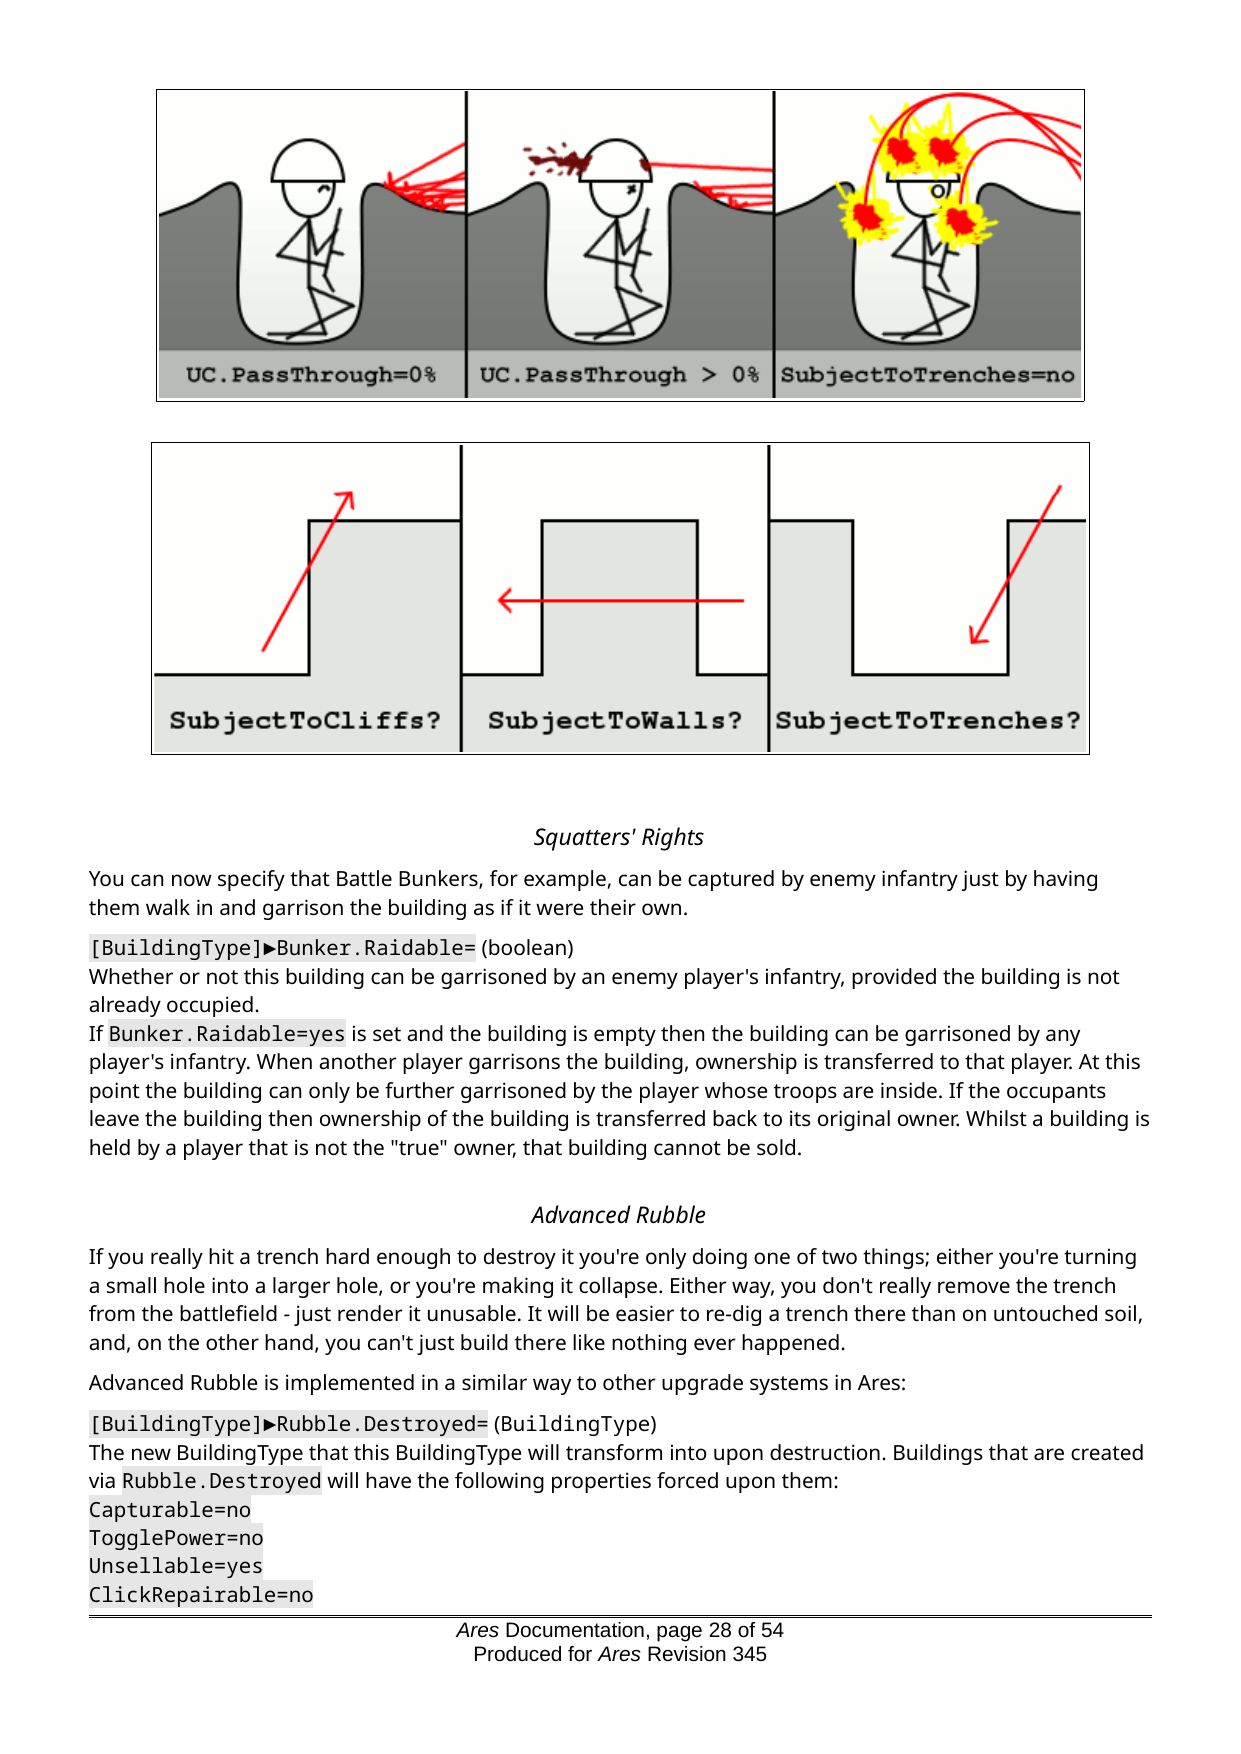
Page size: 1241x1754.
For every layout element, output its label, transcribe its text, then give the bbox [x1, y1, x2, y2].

text If you really hit a trench hard enough to destroy it you're only doing one of two things; either you're turning a small hole into a larger hole, or you're making it collapse. Either way, you don't really remove the trench from the battlefield - just render it unusable. It will be easier to re-dig a trench there than on untouched soil, and, on the other hand, you can't just build there like nothing ever happened. [88, 1242, 1152, 1356]
picture [154, 445, 1086, 752]
text [BuildingType]►Rubble.Destroyed= (BuildingType) The new BuildingType that this BuildingType will transform into upon destruction. Buildings that are created via Rubble.Destroyed will have the following properties forced upon them: Capturable=no TogglePower=no Unsellable=yes ClickRepairable=no [88, 1409, 1152, 1608]
picture [159, 91, 1082, 398]
text You can now specify that Battle Bunkers, for example, can be captured by enemy infantry just by having them walk in and garrison the building as if it were their own. [88, 864, 1152, 921]
subtitle Advanced Rubble [88, 1198, 1152, 1230]
text [BuildingType]►Bunker.Raidable= (boolean) Whether or not this building can be garrisoned by an enemy player's infantry, provided the building is not already occupied. If Bunker.Raidable=yes is set and the building is empty then the building can be garrisoned by any player's infantry. When another player garrisons the building, ownership is transferred to that player. At this point the building can only be further garrisoned by the player whose troops are inside. If the occupants leave the building then ownership of the building is transferred back to its original owner. Whilst a building is held by a player that is not the "true" owner, that building cannot be sold. [88, 933, 1152, 1161]
text Advanced Rubble is implemented in a similar way to other upgrade systems in Ares: [88, 1368, 1152, 1397]
subtitle Squatters' Rights [88, 820, 1152, 852]
